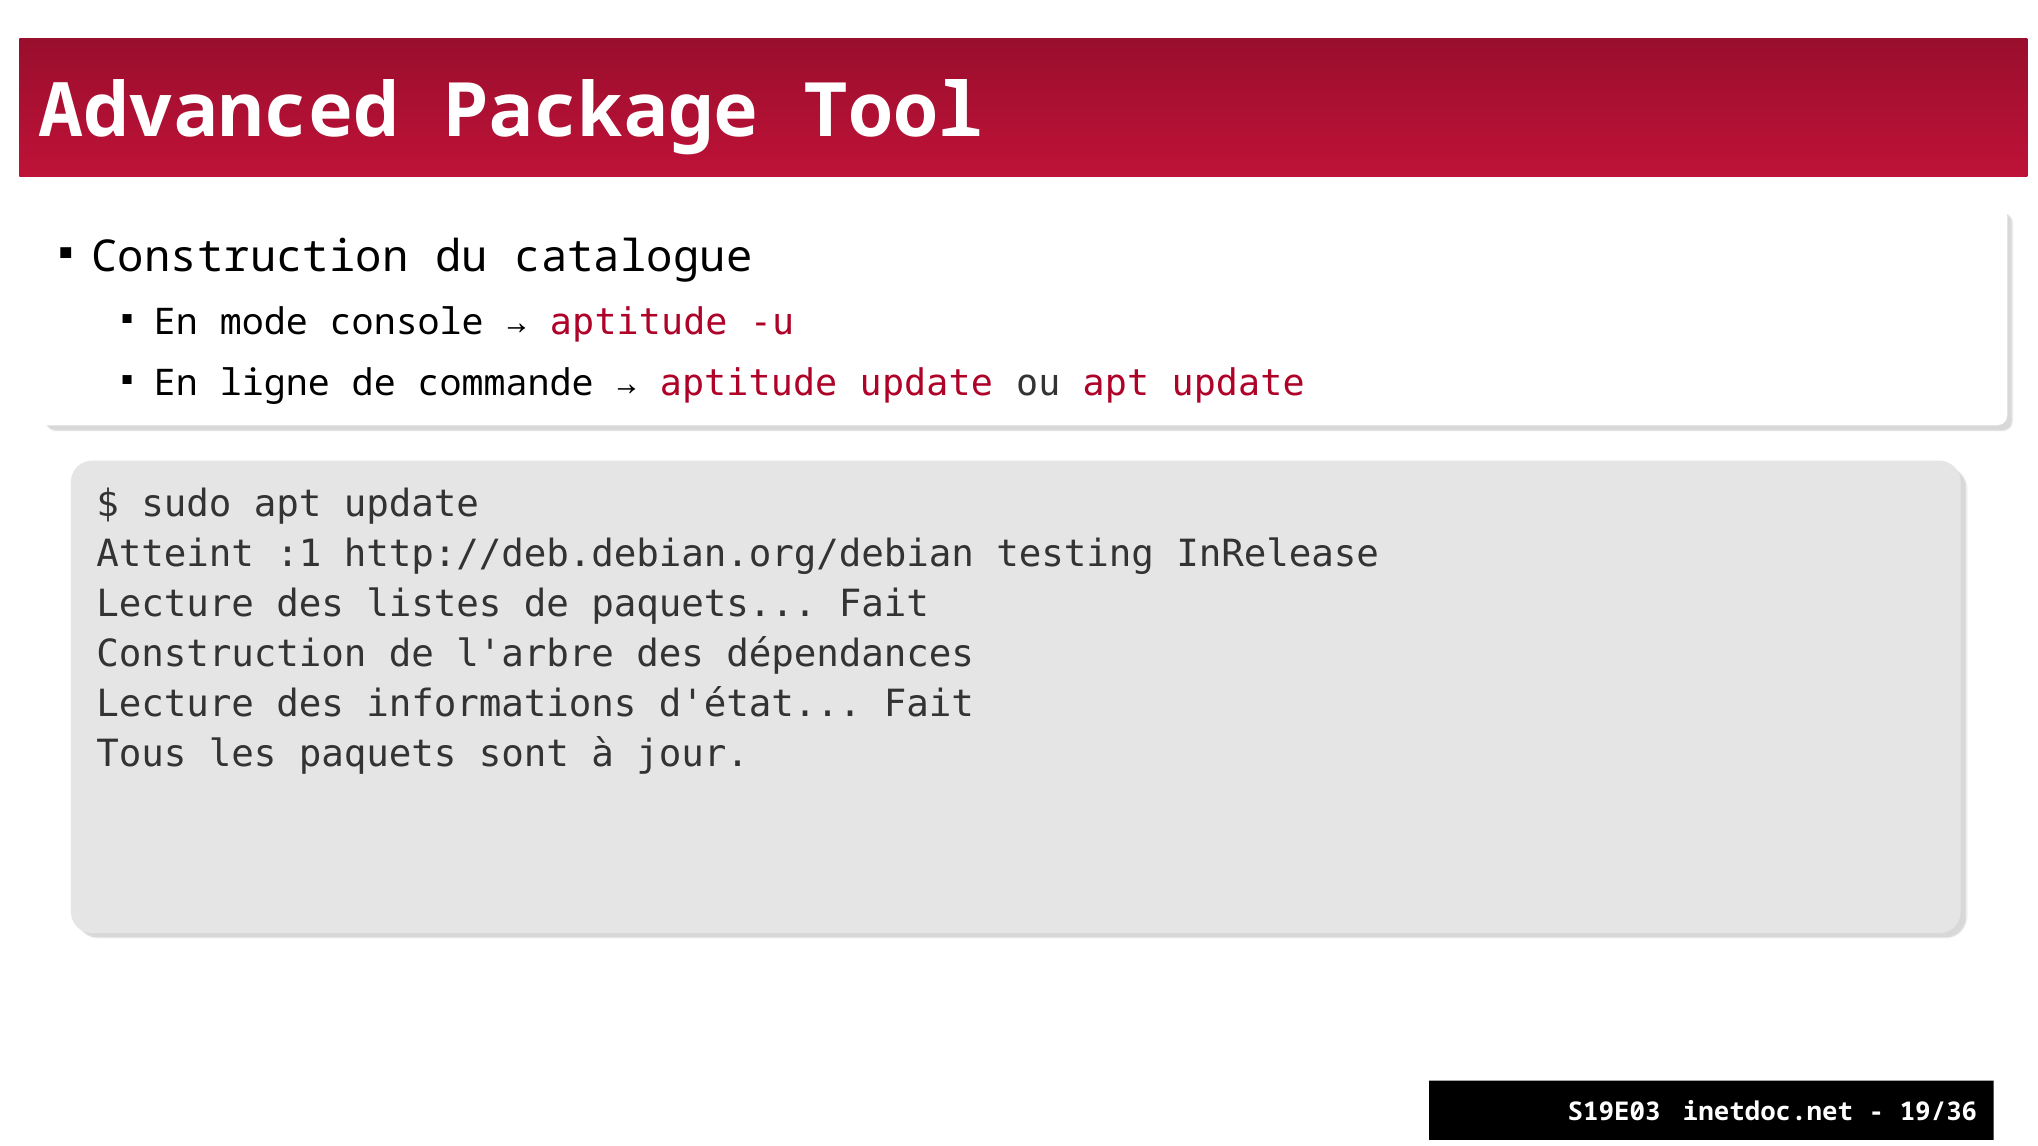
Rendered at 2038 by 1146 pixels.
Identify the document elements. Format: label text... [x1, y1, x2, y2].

text_box S19E03 inetdoc.net - <numéro>/36 [1429, 1080, 1994, 1140]
text_box Advanced Package Tool [19, 38, 2028, 177]
text_box $ sudo apt update Atteint :1 http://deb.debian.org/debian testing InRelease Lecture des listes de paquets... Fait Construction de l'arbre des dépendances Lecture des informations d'état... Fait Tous les paquets sont à jour. [70, 460, 1961, 934]
text_box Construction du catalogue En mode console → aptitude -u En ligne de commande → aptitude update ou apt update [38, 206, 2008, 426]
